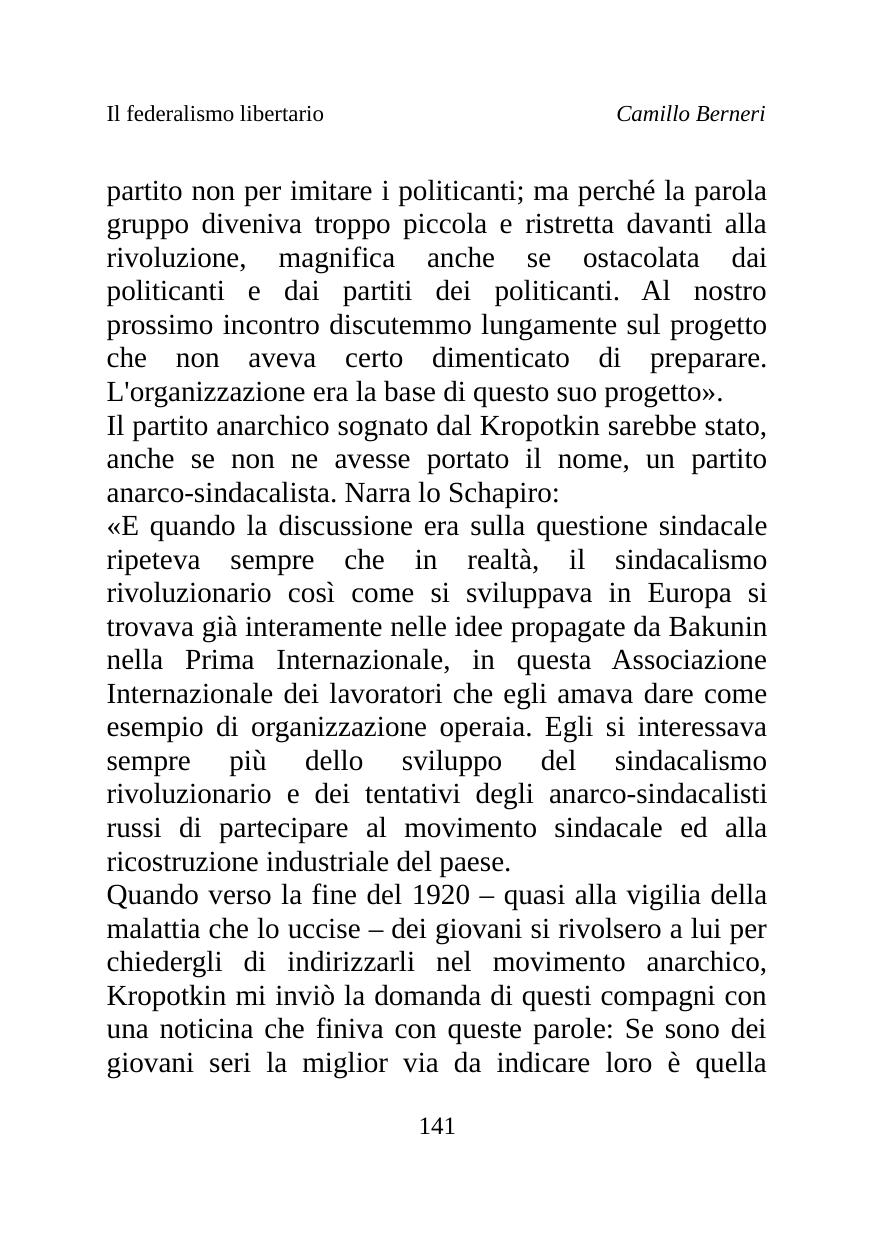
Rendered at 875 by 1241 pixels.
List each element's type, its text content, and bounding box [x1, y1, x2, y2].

text Il partito anarchico sognato dal Kropotkin sarebbe stato, anche se non ne avesse portato il nome, un partito anarco-sindacalista. Narra lo Schapiro: [106, 408, 768, 508]
text «E quando la discussione era sulla questione sindacale ripeteva sempre che in realtà, il sindacalismo rivoluzionario così come si sviluppava in Europa si trovava già interamente nelle idee propagate da Bakunin nella Prima Internazionale, in questa Associazione Internazionale dei lavoratori che egli amava dare come esempio di organizzazione operaia. Egli si interessava sempre più dello sviluppo del sindacalismo rivoluzionario e dei tentativi degli anarco-sindacalisti russi di partecipare al movimento sindacale ed alla ricostruzione industriale del paese. [106, 508, 768, 877]
text partito non per imitare i politicanti; ma perché la parola gruppo diveniva troppo piccola e ristretta davanti alla rivoluzione, magnifica anche se ostacolata dai politicanti e dai partiti dei politicanti. Al nostro prossimo incontro discutemmo lungamente sul progetto che non aveva certo dimenticato di preparare. L'organizzazione era la base di questo suo progetto». [106, 173, 768, 408]
text Quando verso la fine del 1920 – quasi alla vigilia della malattia che lo uccise – dei giovani si rivolsero a lui per chiedergli di indirizzarli nel movimento anarchico, Kropotkin mi inviò la domanda di questi compagni con una noticina che finiva con queste parole: Se sono dei giovani seri la miglior via da indicare loro è quella [106, 877, 768, 1078]
